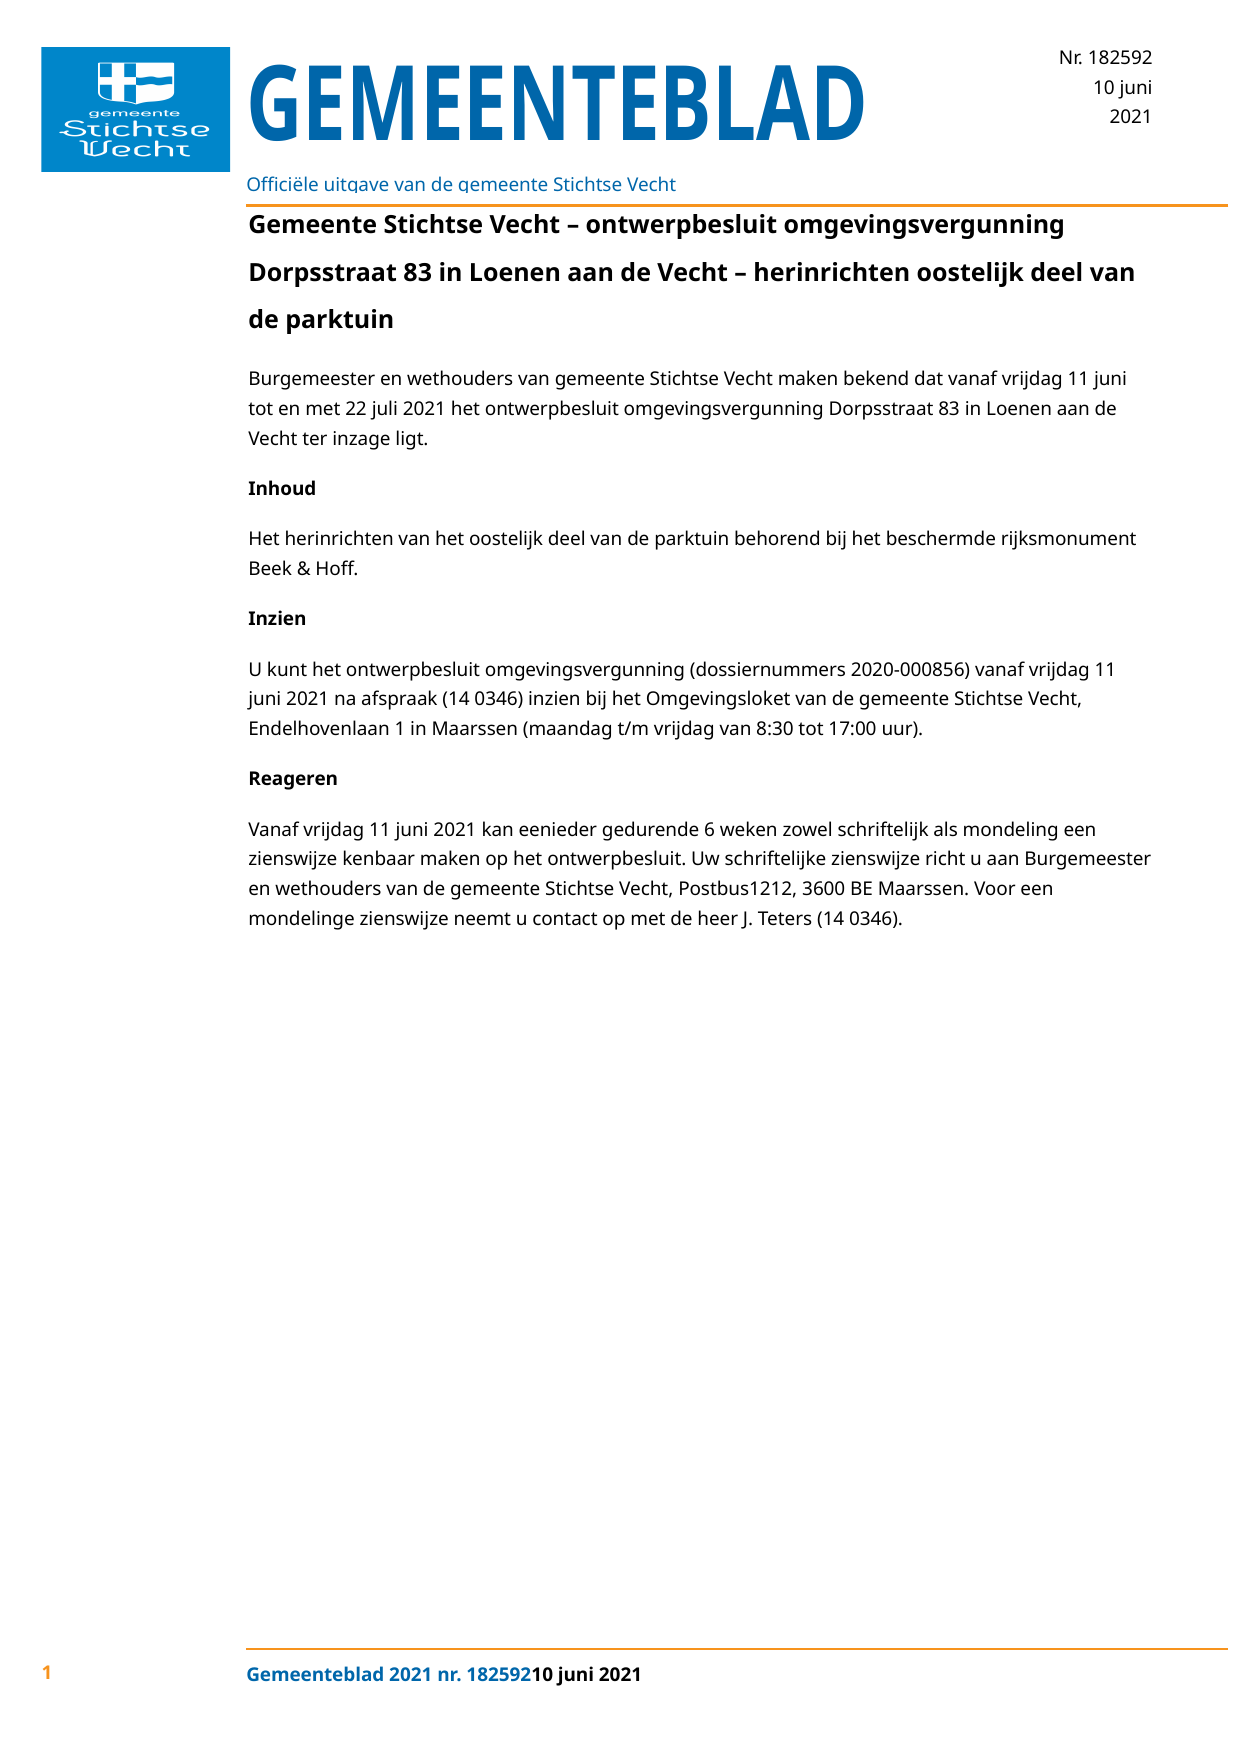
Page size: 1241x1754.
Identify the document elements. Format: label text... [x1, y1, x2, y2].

text Reageren [248, 766, 1152, 791]
text Het herinrichten van het oostelijk deel van de parktuin behorend bij het beschermde rijksmonument Beek & Hoff. [248, 526, 1152, 581]
picture [137, 63, 174, 103]
text U kunt het ontwerpbesluit omgevingsvergunning (dossiernummers 2020-000856) vanaf vrijdag 11 juni 2021 na afspraak (14 0346) inzien bij het Omgevingsloket van de gemeente Stichtse Vecht, Endelhovenlaan 1 in Maarssen (maandag t/m vrijdag van 8:30 tot 17:00 uur). [248, 656, 1152, 741]
text Inzien [248, 606, 1152, 631]
picture [99, 63, 135, 101]
text Inhoud [248, 475, 1152, 501]
text Gemeente Stichtse Vecht – ontwerpbesluit omgevingsvergunning Dorpsstraat 83 in Loenen aan de Vecht – herinrichten oostelijk deel van de parktuin [248, 207, 1152, 336]
text Burgemeester en wethouders van gemeente Stichtse Vecht maken bekend dat vanaf vrijdag 11 juni tot en met 22 juli 2021 het ontwerpbesluit omgevingsvergunning Dorpsstraat 83 in Loenen aan de Vecht ter inzage ligt. [248, 366, 1152, 450]
text Vanaf vrijdag 11 juni 2021 kan eenieder gedurende 6 weken zowel schriftelijk als mondeling een zienswijze kenbaar maken op het ontwerpbesluit. Uw schriftelijke zienswijze richt u aan Burgemeester en wethouders van de gemeente Stichtse Vecht, Postbus1212, 3600 BE Maarssen. Voor een mondelinge zienswijze neemt u contact op met de heer J. Teters (14 0346). [248, 816, 1152, 930]
